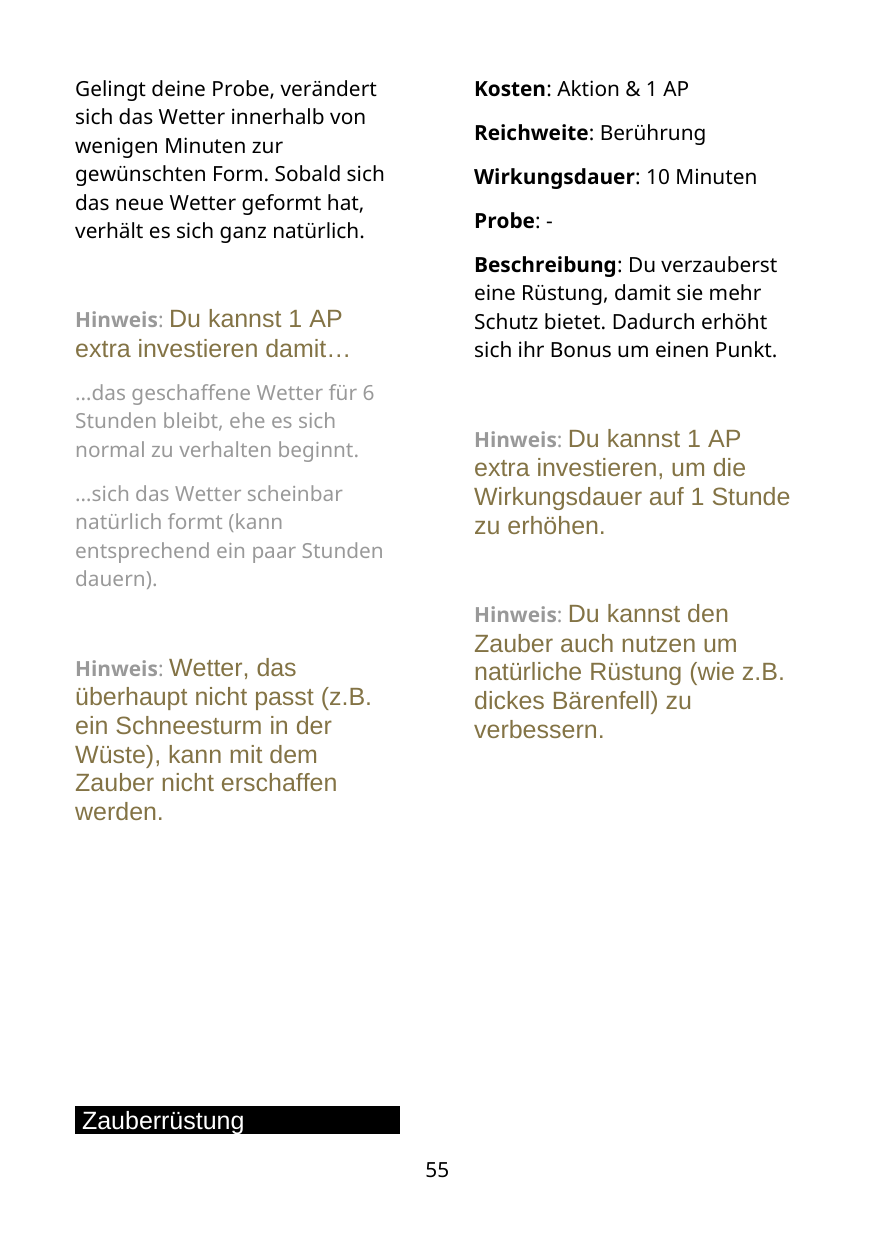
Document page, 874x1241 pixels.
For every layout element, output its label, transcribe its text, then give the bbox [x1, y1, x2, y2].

text Hinweis: Wetter, das überhaupt nicht passt (z.B. ein Schneesturm in der Wüste), kann mit dem Zauber nicht erschaffen werden. [75, 652, 400, 826]
text Probe: - [474, 206, 799, 234]
text …sich das Wetter scheinbar natürlich formt (kann entsprechend ein paar Stunden dauern). [75, 479, 400, 593]
subtitle Zauberrüstung [75, 1106, 400, 1134]
text Hinweis: Du kannst 1 AP extra investieren, um die Wirkungsdauer auf 1 Stunde zu erhöhen. [474, 423, 799, 539]
text Wirkungsdauer: 10 Minuten [474, 162, 799, 190]
text Reichweite: Berührung [474, 118, 799, 146]
text Hinweis: Du kannst den Zauber auch nutzen um natürliche Rüstung (wie z.B. dickes Bärenfell) zu verbessern. [474, 599, 799, 744]
text …das geschaffene Wetter für 6 Stunden bleibt, ehe es sich normal zu verhalten beginnt. [75, 378, 400, 463]
text Beschreibung: Du verzauberst eine Rüstung, damit sie mehr Schutz bietet. Dadurch erhöht sich ihr Bonus um einen Punkt. [474, 250, 799, 364]
text Gelingt deine Probe, verändert sich das Wetter innerhalb von wenigen Minuten zur gewünschten Form. Sobald sich das neue Wetter geformt hat, verhält es sich ganz natürlich. [75, 74, 400, 244]
text Kosten: Aktion & 1 AP [474, 74, 799, 102]
text Hinweis: Du kannst 1 AP extra investieren damit… [75, 304, 400, 362]
